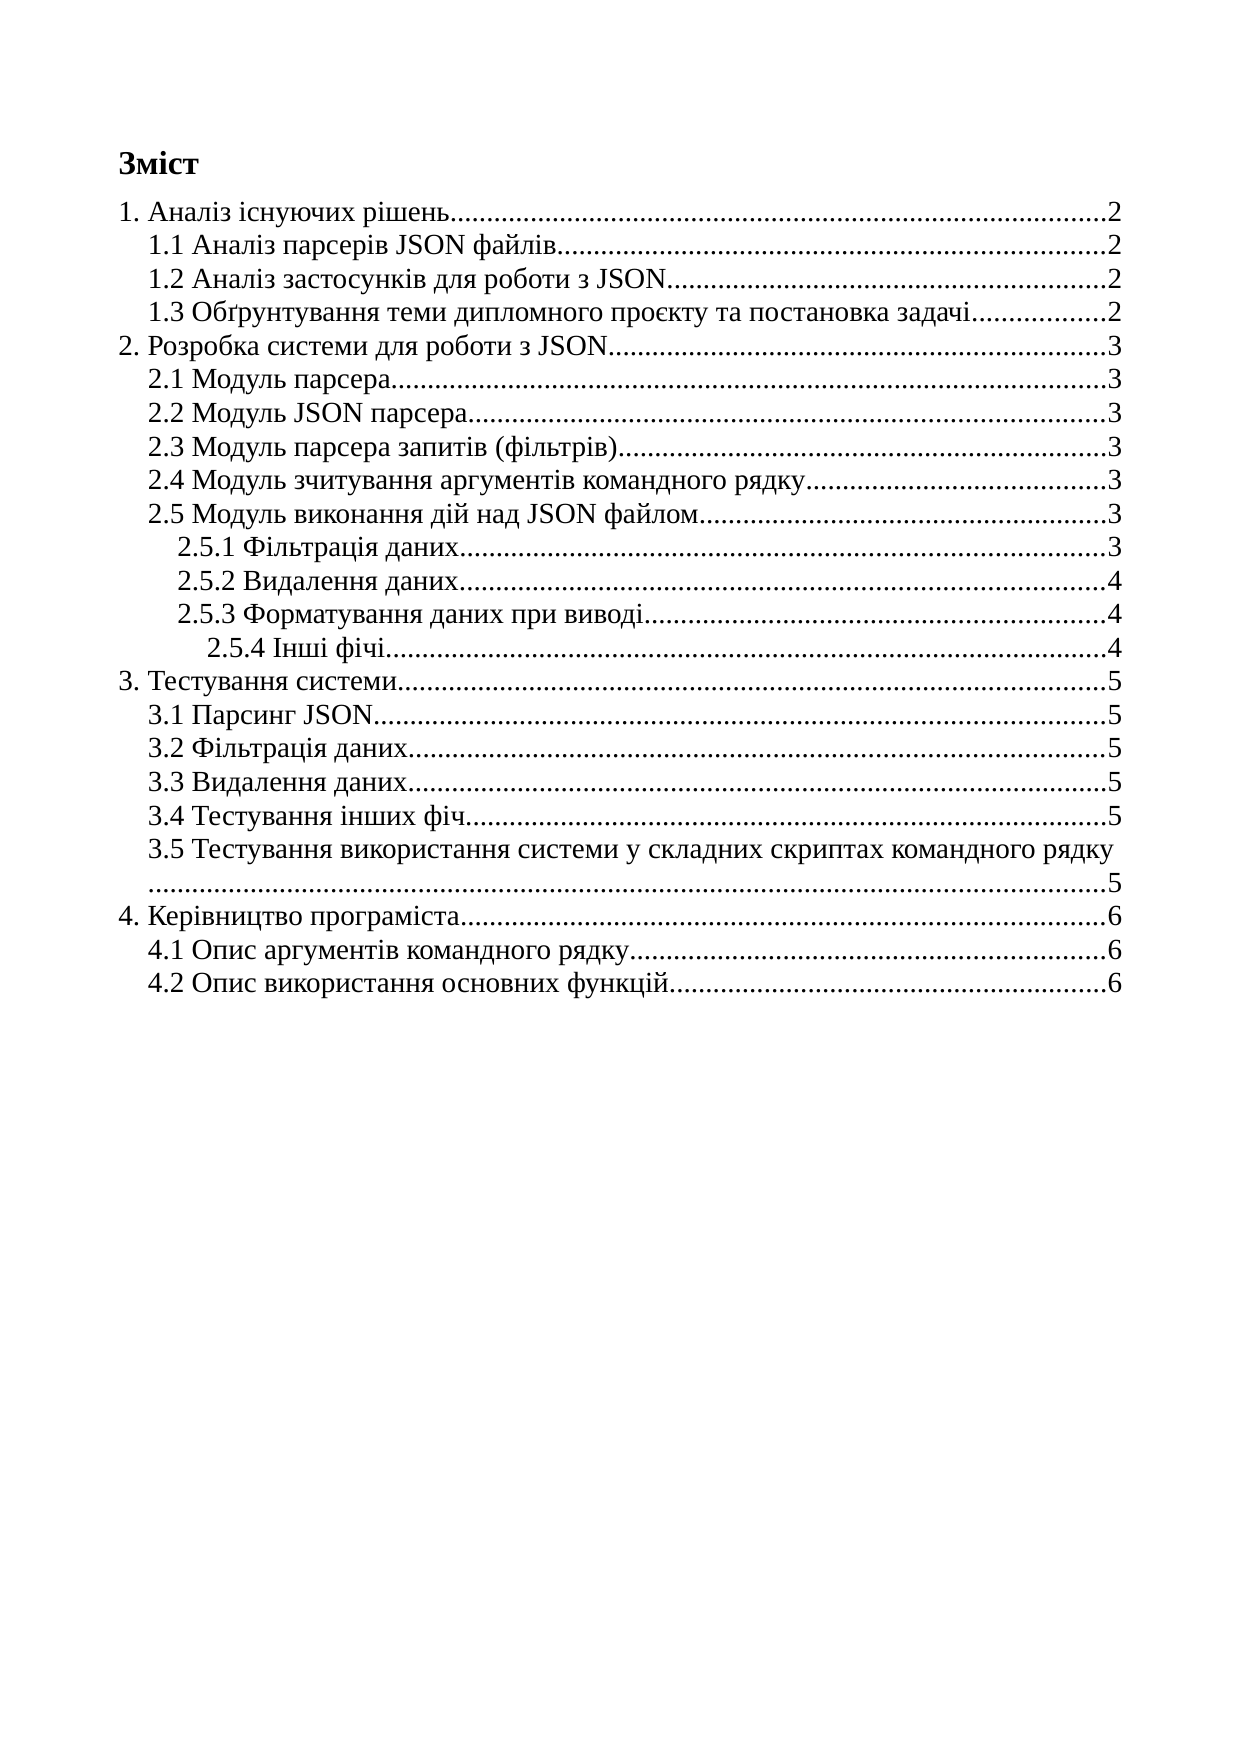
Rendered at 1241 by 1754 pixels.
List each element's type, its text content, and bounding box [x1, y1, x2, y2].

text 2.3 Модуль парсера запитів (фільтрів) 3 [148, 429, 1122, 462]
text 3. Тестування системи 5 [118, 663, 1122, 697]
text 3.3 Видалення даних 5 [148, 764, 1122, 798]
subtitle Зміст [118, 143, 1122, 181]
text 2.5 Модуль виконання дій над JSON файлом 3 [148, 496, 1122, 529]
text 1.1 Аналіз парсерів JSON файлів 2 [148, 227, 1122, 261]
text 2.5.4 Інші фічі 4 [207, 630, 1122, 663]
text 4.1 Опис аргументів командного рядку 6 [148, 932, 1122, 965]
text 1.3 Обґрунтування теми дипломного проєкту та постановка задачі 2 [148, 294, 1122, 328]
text 2.1 Модуль парсера 3 [148, 362, 1122, 395]
text 3.5 Тестування використання системи у складних скриптах командного рядку 5 [148, 831, 1122, 898]
text 2.5.3 Форматування даних при виводі 4 [177, 596, 1122, 630]
text 1.2 Аналіз застосунків для роботи з JSON 2 [148, 261, 1122, 294]
text 4. Керівництво програміста 6 [118, 898, 1122, 932]
text 4.2 Опис використання основних функцій 6 [148, 965, 1122, 999]
text 3.4 Тестування інших фіч 5 [148, 798, 1122, 831]
text 2.5.1 Фільтрація даних 3 [177, 529, 1122, 563]
text 3.1 Парсинг JSON 5 [148, 697, 1122, 731]
text 2.5.2 Видалення даних 4 [177, 563, 1122, 596]
text 2.4 Модуль зчитування аргументів командного рядку 3 [148, 462, 1122, 496]
text 2. Розробка системи для роботи з JSON 3 [118, 328, 1122, 362]
text 3.2 Фільтрація даних 5 [148, 731, 1122, 764]
text 1. Аналіз існуючих рішень 2 [118, 194, 1122, 227]
text 2.2 Модуль JSON парсера 3 [148, 395, 1122, 429]
